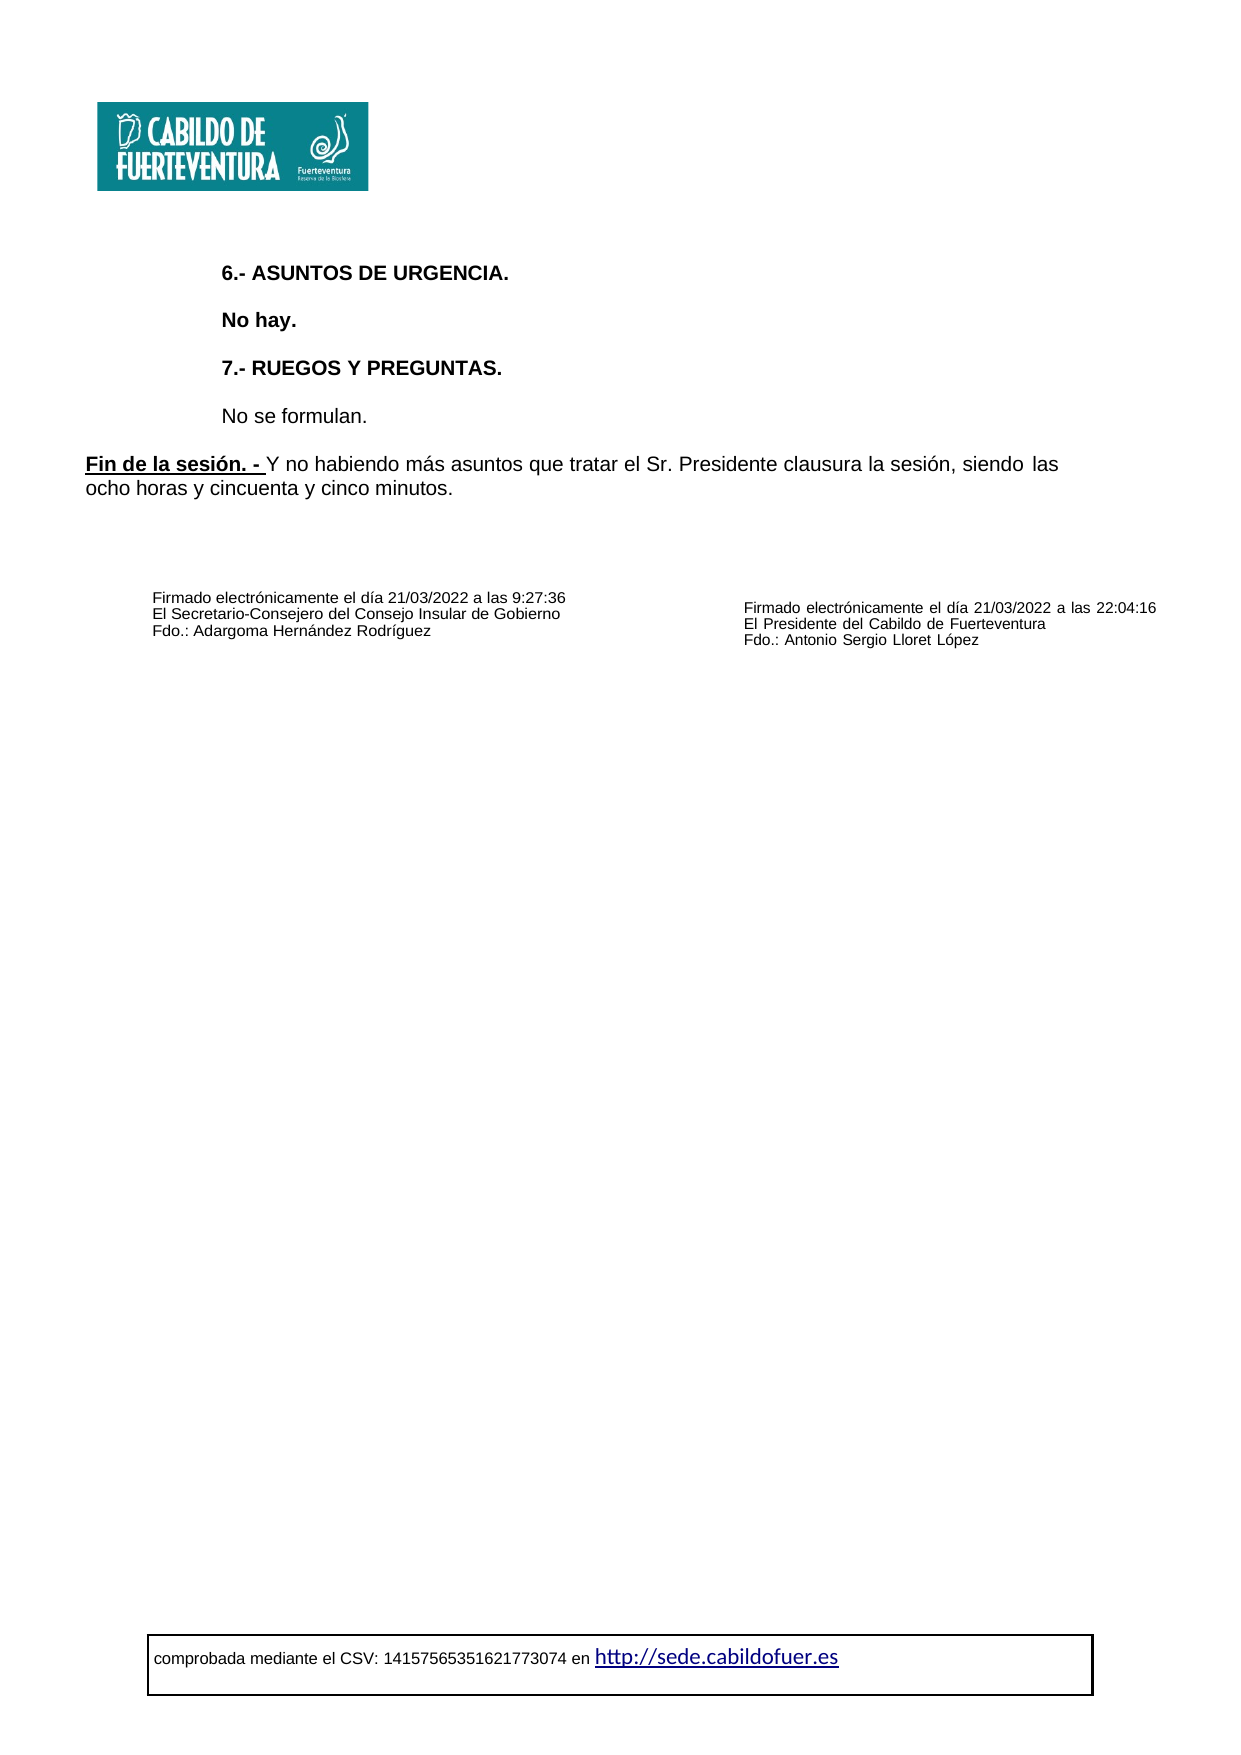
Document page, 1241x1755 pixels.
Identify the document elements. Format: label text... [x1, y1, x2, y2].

text 7.- RUEGOS Y PREGUNTAS. [221, 356, 1174, 380]
text Fin de la sesión. - Y no habiendo más asuntos que tratar el Sr. Presidente clausura la sesión, siendo las ocho horas y cincuenta y cinco minutos. [85, 452, 1093, 500]
text No se formulan. [221, 404, 1174, 428]
text Firmado electrónicamente el día 21/03/2022 a las 9:27:36 El Secretario-Consejero del Consejo Insular de Gobierno Fdo.: Adargoma Hernández Rodríguez [152, 590, 572, 639]
text Firmado electrónicamente el día 21/03/2022 a las 22:04:16 El Presidente del Cabildo de Fuerteventura [744, 601, 1163, 633]
text No hay. [221, 308, 1174, 332]
text Fdo.: Antonio Sergio Lloret López [744, 633, 1174, 649]
subtitle 6.- ASUNTOS DE URGENCIA. [221, 260, 1174, 284]
